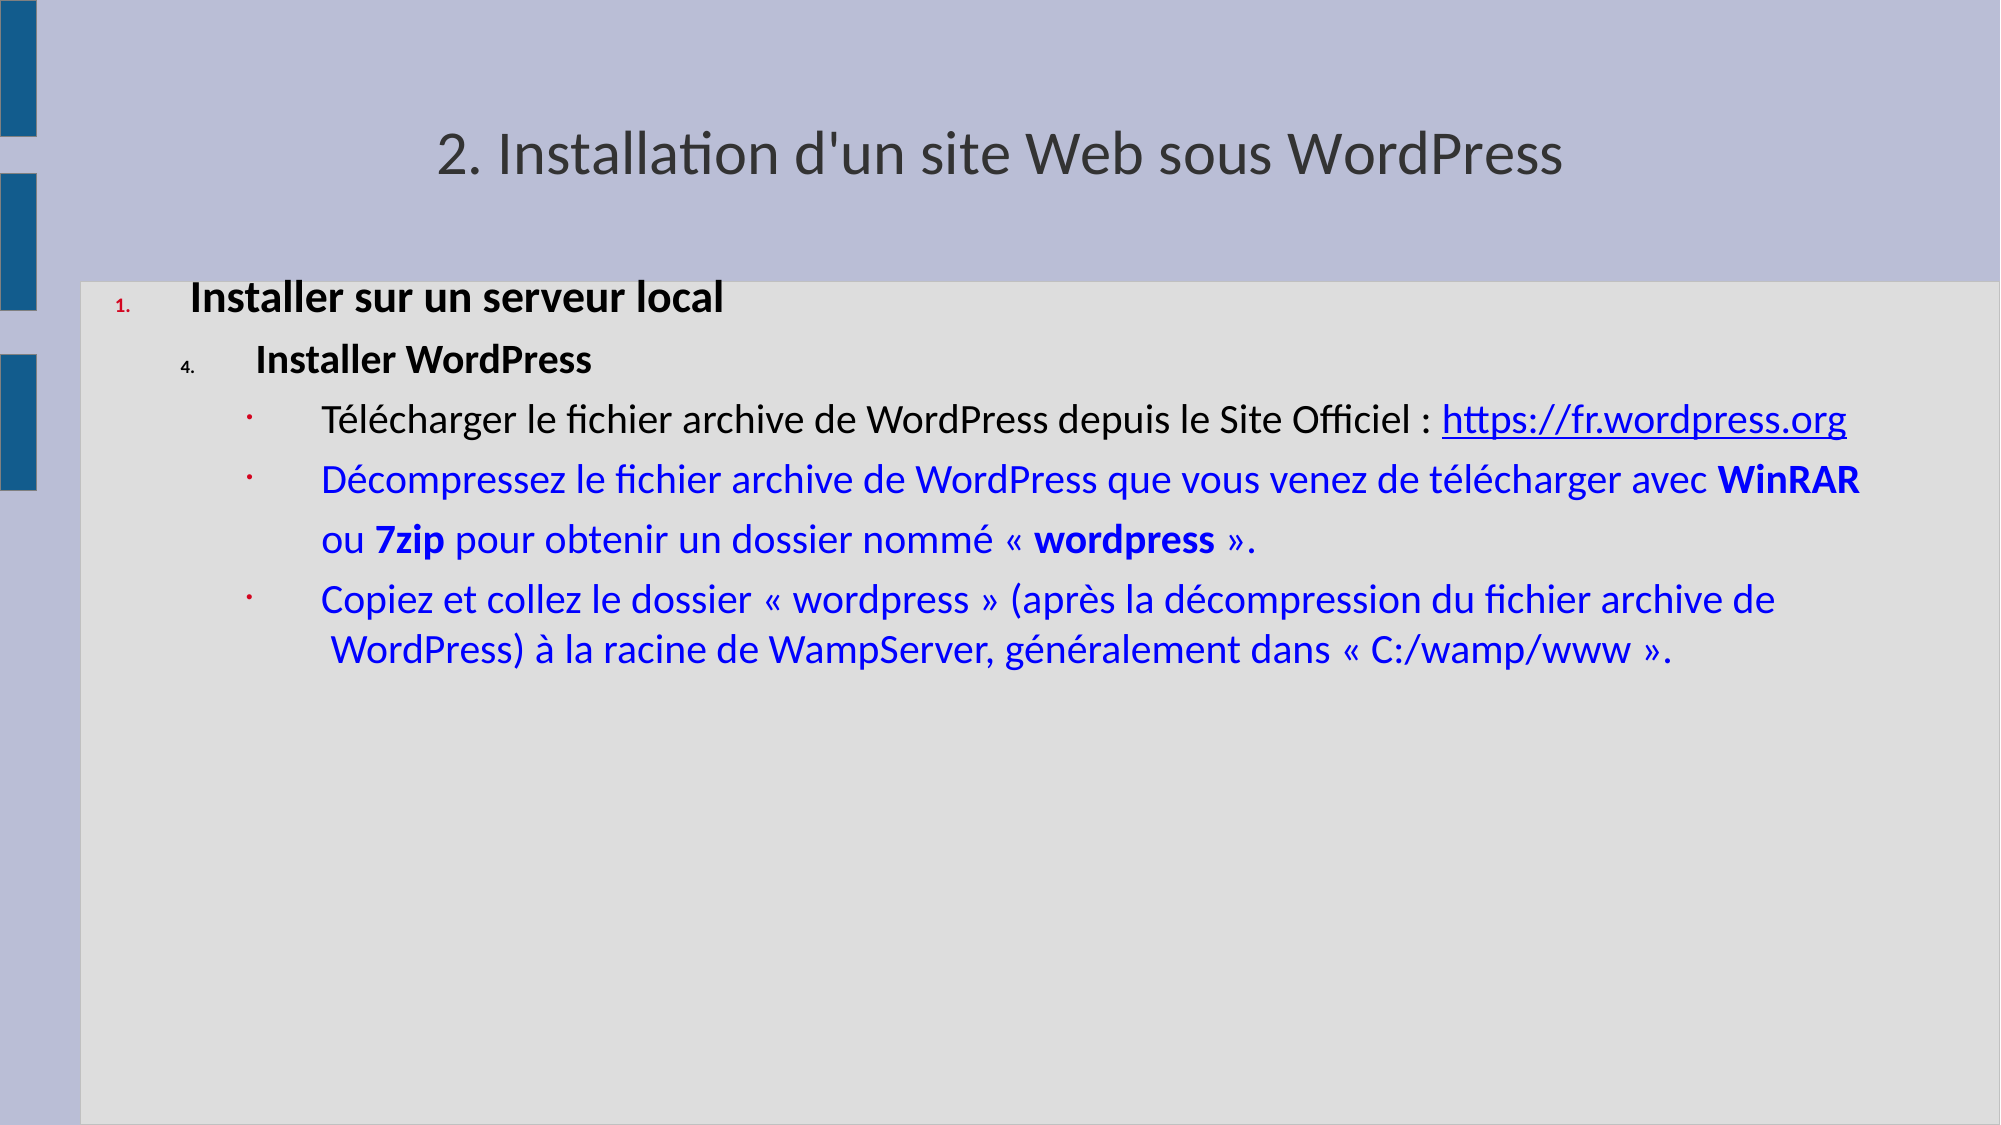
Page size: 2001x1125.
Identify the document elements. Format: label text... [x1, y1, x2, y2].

title 2. Installation d'un site Web sous WordPress [423, 109, 1576, 254]
text_box Installer sur un serveur local Installer WordPress Télécharger le fichier archive de WordPress depuis le Site Officiel : https://fr.wordpress.org Décompressez le fichier archive de WordPress que vous venez de télécharger avec WinRAR ou 7zip pour obtenir un dossier nommé « wordpress ». Copiez et collez le dossier « wordpress » (après la décompression du fichier archive de WordPress) à la racine de WampServer, généralement dans « C:/wamp/www ». [112, 254, 1862, 673]
